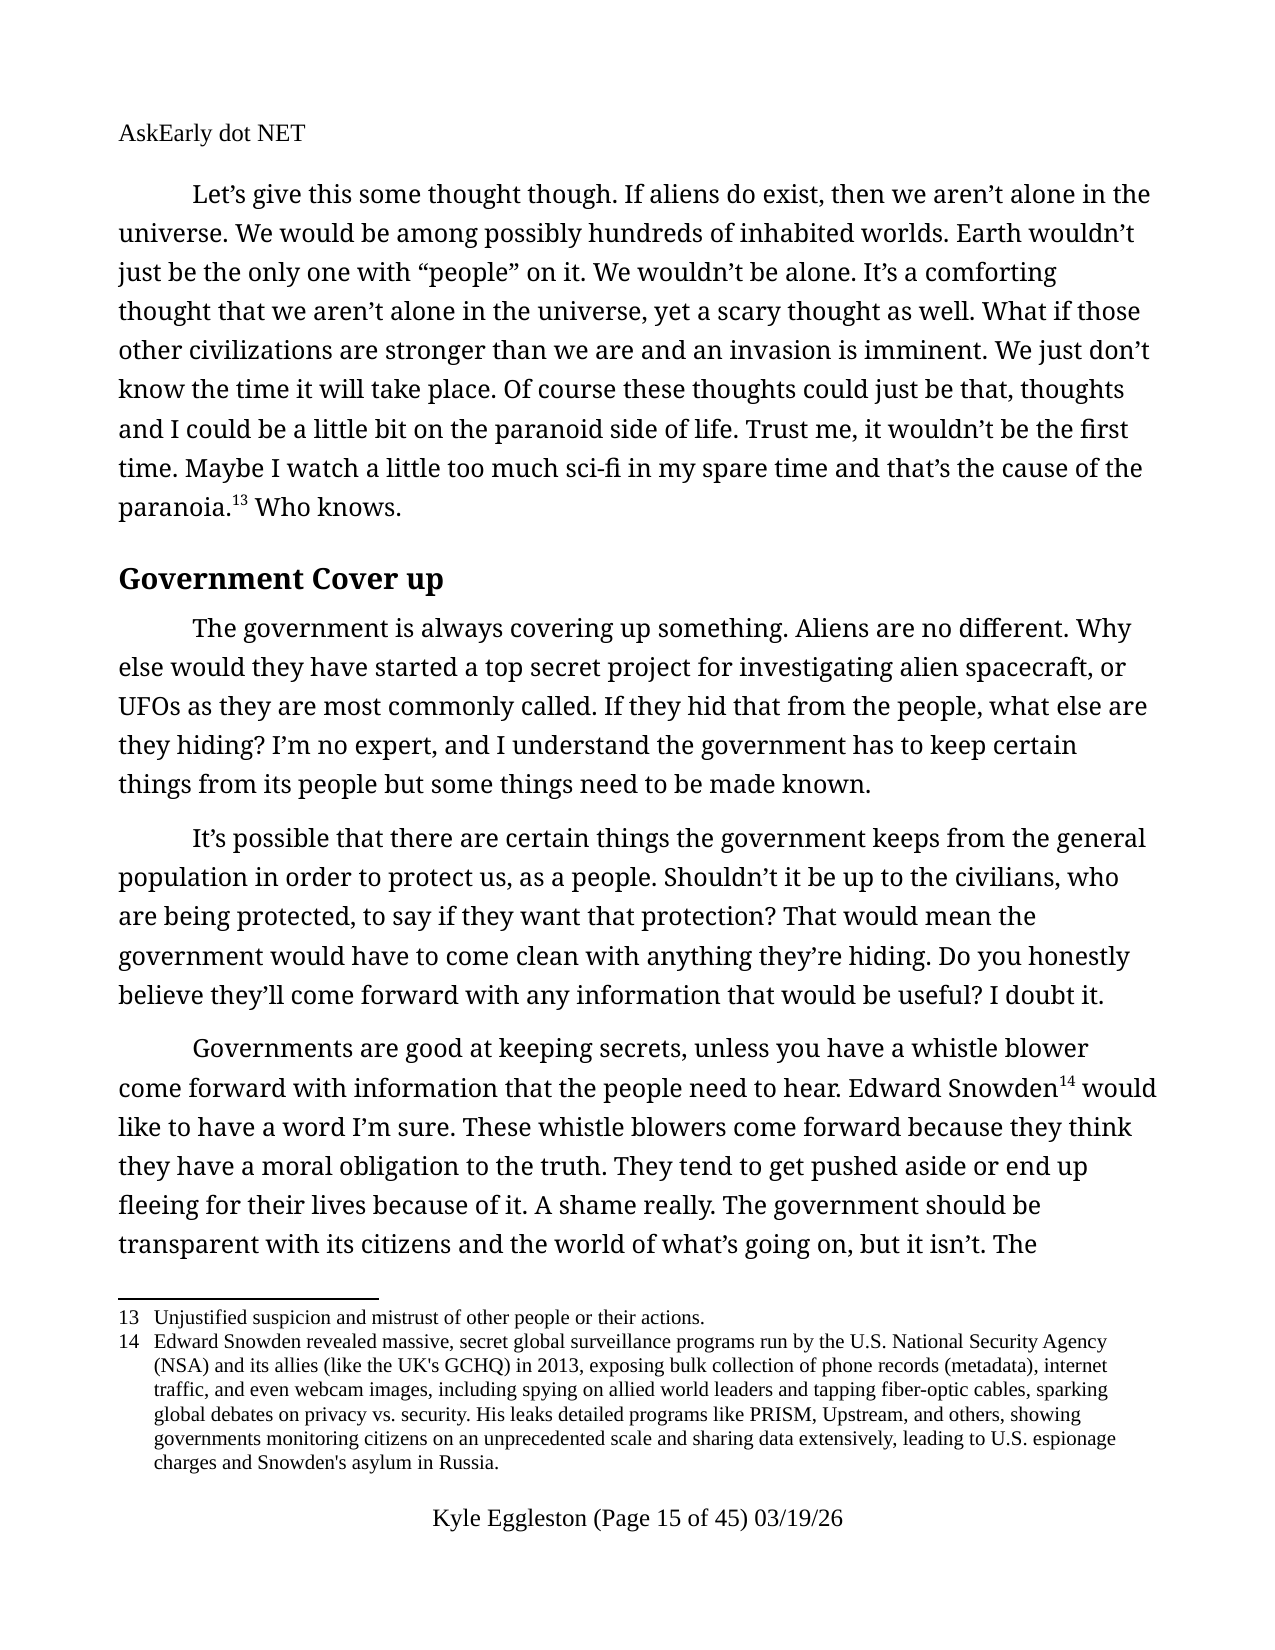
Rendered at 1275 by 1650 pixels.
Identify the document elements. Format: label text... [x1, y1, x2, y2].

text The government is always covering up something. Aliens are no different. Why else would they have started a top secret project for investigating alien spacecraft, or UFOs as they are most commonly called. If they hid that from the people, what else are they hiding? I’m no expert, and I understand the government has to keep certain things from its people but some things need to be made known. [118, 610, 1157, 801]
text Unjustified suspicion and mistrust of other people or their actions. [118, 1305, 1157, 1329]
text Edward Snowden revealed massive, secret global surveillance programs run by the U.S. National Security Agency (NSA) and its allies (like the UK's GCHQ) in 2013, exposing bulk collection of phone records (metadata), internet traffic, and even webcam images, including spying on allied world leaders and tapping fiber-optic cables, sparking global debates on privacy vs. security. His leaks detailed programs like PRISM, Upstream, and others, showing governments monitoring citizens on an unprecedented scale and sharing data extensively, leading to U.S. espionage charges and Snowden's asylum in Russia. [118, 1329, 1157, 1474]
text Governments are good at keeping secrets, unless you have a whistle blower come forward with information that the people need to hear. Edward Snowden would like to have a word I’m sure. These whistle blowers come forward because they think they have a moral obligation to the truth. They tend to get pushed aside or end up fleeing for their lives because of it. A shame really. The government should be transparent with its citizens and the world of what’s going on, but it isn’t. The [118, 1031, 1157, 1261]
text Let’s give this some thought though. If aliens do exist, then we aren’t alone in the universe. We would be among possibly hundreds of inhabited worlds. Earth wouldn’t just be the only one with “people” on it. We wouldn’t be alone. It’s a comforting thought that we aren’t alone in the universe, yet a scary thought as well. What if those other civilizations are stronger than we are and an invasion is imminent. We just don’t know the time it will take place. Of course these thoughts could just be that, thoughts and I could be a little bit on the paranoid side of life. Trust me, it wouldn’t be the first time. Maybe I watch a little too much sci-fi in my spare time and that’s the cause of the paranoia. Who knows. [118, 176, 1157, 524]
subtitle Government Cover up [118, 558, 1157, 598]
text It’s possible that there are certain things the government keeps from the general population in order to protect us, as a people. Shouldn’t it be up to the civilians, who are being protected, to say if they want that protection? That would mean the government would have to come clean with anything they’re hiding. Do you honestly believe they’ll come forward with any information that would be useful? I doubt it. [118, 821, 1157, 1011]
